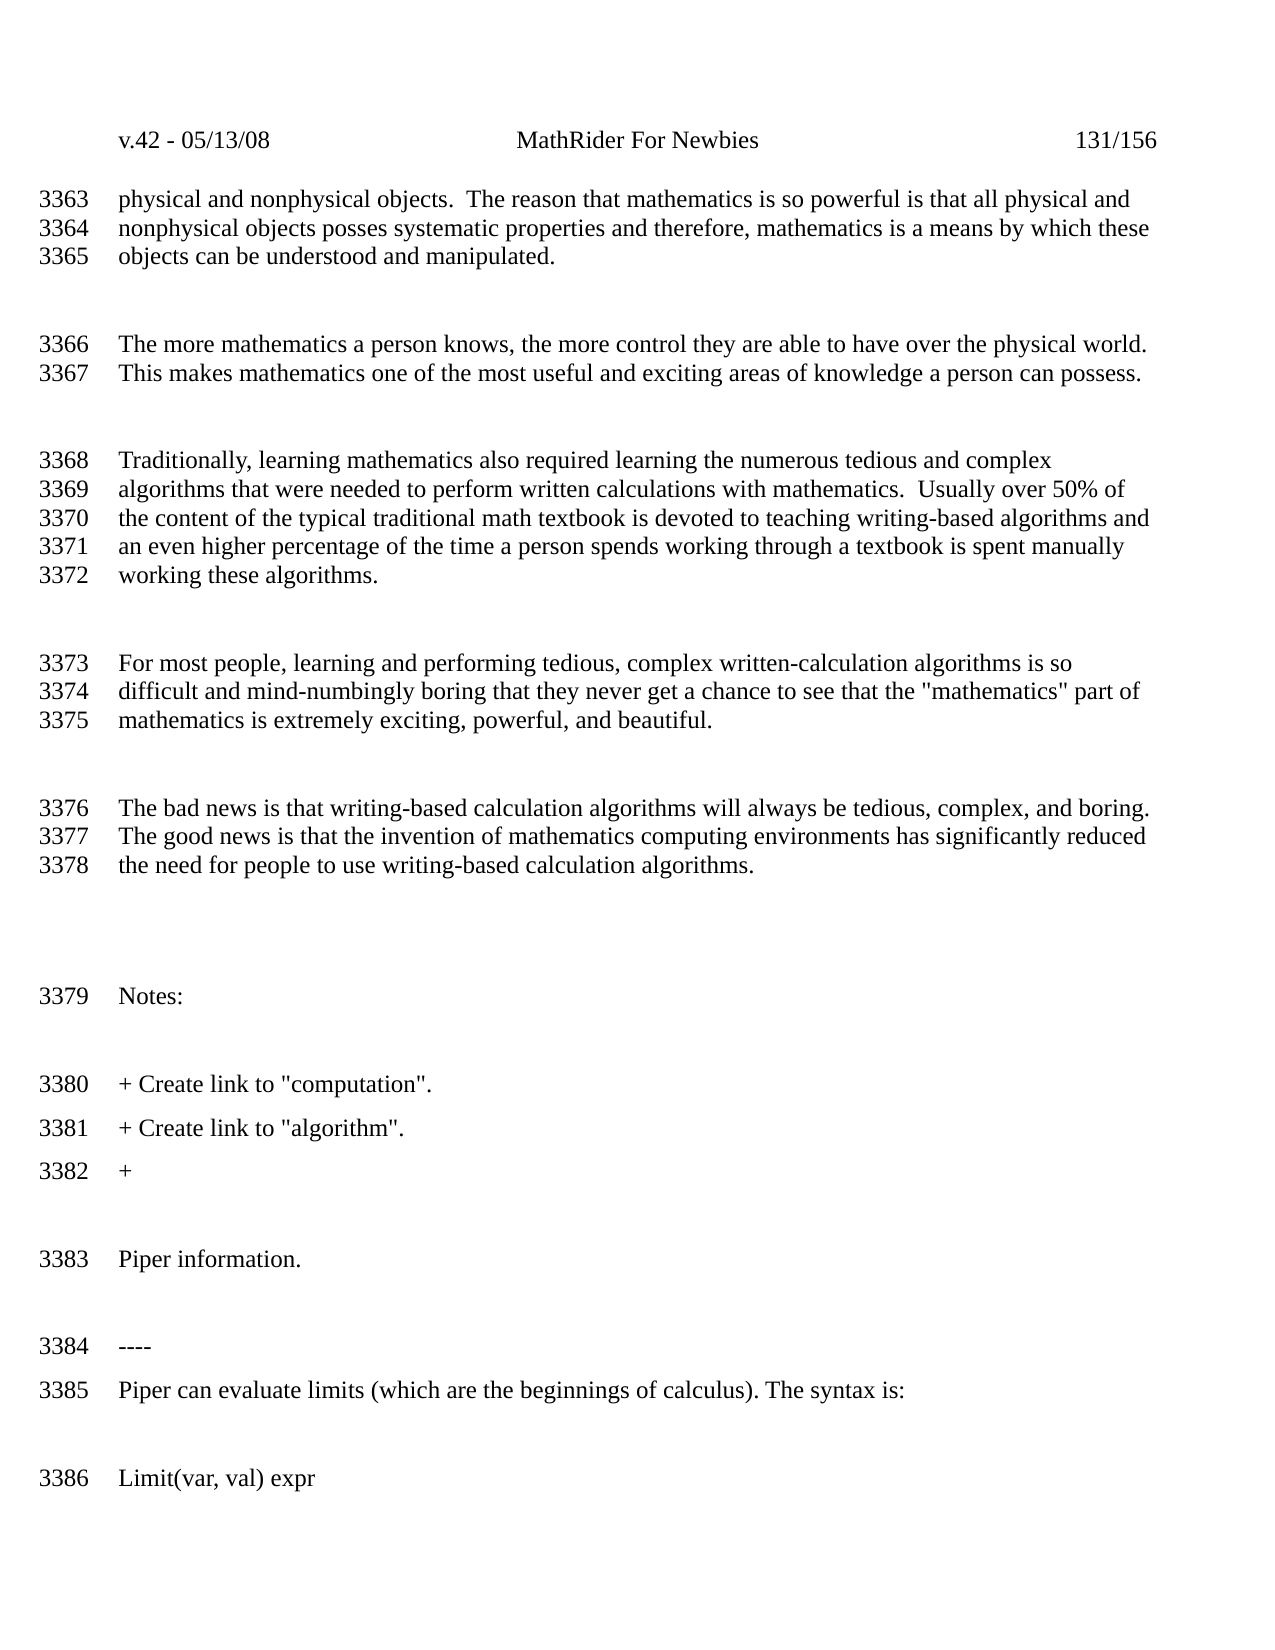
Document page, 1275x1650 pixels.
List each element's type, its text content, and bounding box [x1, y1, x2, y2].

text ---- [118, 1331, 1157, 1360]
text Piper can evaluate limits (which are the beginnings of calculus). The syntax is: [118, 1375, 1157, 1404]
text Piper information. [118, 1244, 1157, 1273]
text Traditionally, learning mathematics also required learning the numerous tedious and complex algorithms that were needed to perform written calculations with mathematics. Usually over 50% of the content of the typical traditional math textbook is devoted to teaching writing-based algorithms and an even higher percentage of the time a person spends working through a textbook is spent manually working these algorithms. [118, 445, 1157, 589]
text + Create link to "algorithm". [118, 1113, 1157, 1141]
text physical and nonphysical objects. The reason that mathematics is so powerful is that all physical and nonphysical objects posses systematic properties and therefore, mathematics is a means by which these objects can be understood and manipulated. [118, 184, 1157, 270]
text For most people, learning and performing tedious, complex written-calculation algorithms is so difficult and mind-numbingly boring that they never get a chance to see that the "mathematics" part of mathematics is extremely exciting, powerful, and beautiful. [118, 648, 1157, 734]
text Notes: [118, 981, 1157, 1010]
text + Create link to "computation". [118, 1069, 1157, 1098]
text The bad news is that writing-based calculation algorithms will always be tedious, complex, and boring. The good news is that the invention of mathematics computing environments has significantly reduced the need for people to use writing-based calculation algorithms. [118, 793, 1157, 879]
text The more mathematics a person knows, the more control they are able to have over the physical world. This makes mathematics one of the most useful and exciting areas of knowledge a person can possess. [118, 329, 1157, 386]
text + [118, 1156, 1157, 1185]
text Limit(var, val) expr [118, 1463, 1157, 1491]
